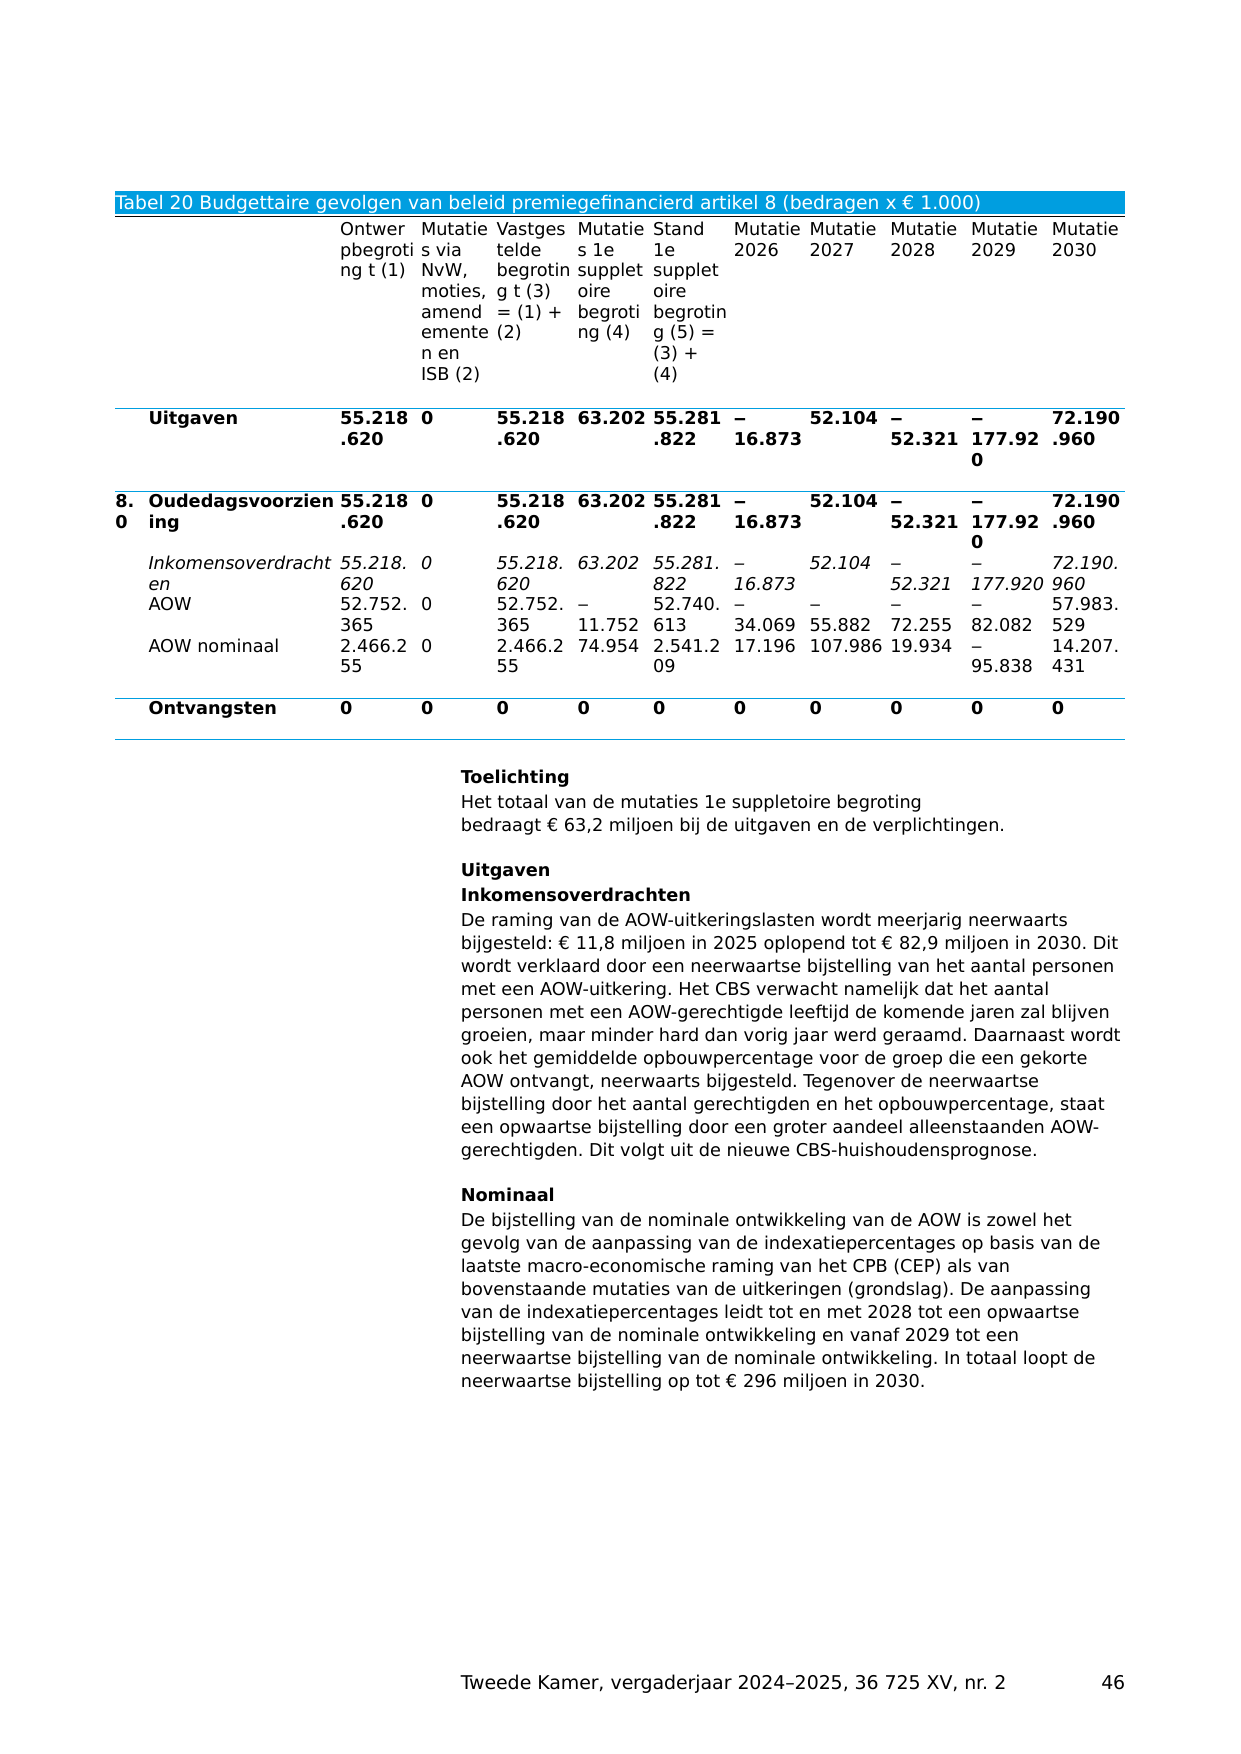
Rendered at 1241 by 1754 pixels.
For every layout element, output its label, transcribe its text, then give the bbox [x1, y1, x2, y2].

table_cell [731, 677, 806, 697]
table_cell Uitgaven [145, 409, 337, 470]
table_cell [418, 470, 493, 491]
table_cell 0 [418, 553, 493, 594]
text Uitgaven [461, 858, 1125, 881]
table_cell [337, 677, 418, 697]
table_cell 72.190.960 [1049, 409, 1125, 470]
table_cell 2.466.255 [494, 636, 574, 677]
table_cell 55.218.620 [494, 409, 574, 470]
table_cell AOW [145, 594, 337, 636]
table_cell 0 [1049, 699, 1125, 719]
table_cell [1049, 387, 1125, 408]
table_cell [145, 387, 337, 408]
table_cell Mutaties via NvW, moties, amendementen en ISB (2) [418, 217, 493, 387]
table_cell [115, 217, 145, 387]
text Inkomensoverdrachten [461, 883, 1125, 906]
table_cell ‒ 72.255 [887, 594, 968, 636]
table_cell 55.281.822 [650, 553, 731, 594]
table_cell [494, 677, 574, 697]
table_cell Ontvangsten [145, 699, 337, 719]
table_cell [574, 719, 650, 739]
table_cell [806, 719, 887, 739]
table_cell [968, 387, 1049, 408]
table_cell 0 [887, 699, 968, 719]
table_cell [115, 553, 145, 594]
table_cell [968, 677, 1049, 697]
table_cell [115, 387, 145, 408]
table_cell [145, 677, 337, 697]
table_cell 14.207.431 [1049, 636, 1125, 677]
table_cell [650, 719, 731, 739]
table_cell Stand 1e suppletoire begroting (5) = (3) + (4) [650, 217, 731, 387]
table_cell 74.954 [574, 636, 650, 677]
table_cell [494, 470, 574, 491]
table_cell ‒ 11.752 [574, 594, 650, 636]
table_cell 55.218.620 [337, 409, 418, 470]
table_cell [418, 719, 493, 739]
table_cell 0 [650, 699, 731, 719]
table_cell 0 [574, 699, 650, 719]
table_cell 55.218.620 [494, 553, 574, 594]
table_cell Mutatie 2028 [887, 217, 968, 387]
table_cell 63.202 [574, 553, 650, 594]
text De raming van de AOW-uitkeringslasten wordt meerjarig neerwaarts bijgesteld: € 11,8 miljoen in 2025 oplopend tot € 82,9 miljoen in 2030. Dit wordt verklaard door een neerwaartse bijstelling van het aantal personen met een AOW-uitkering. Het CBS verwacht namelijk dat het aantal personen met een AOW-gerechtigde leeftijd de komende jaren zal blijven groeien, maar minder hard dan vorig jaar werd geraamd. Daarnaast wordt ook het gemiddelde opbouwpercentage voor de groep die een gekorte AOW ontvangt, neerwaarts bijgesteld. Tegenover de neerwaartse bijstelling door het aantal gerechtigden en het opbouwpercentage, staat een opwaartse bijstelling door een groter aandeel alleenstaanden AOW-gerechtigden. Dit volgt uit de nieuwe CBS-huishoudensprognose. [461, 908, 1125, 1161]
table_cell [574, 387, 650, 408]
table_cell 55.218.620 [337, 553, 418, 594]
table_cell 55.218.620 [494, 492, 574, 553]
table_cell ‒ 177.920 [968, 492, 1049, 553]
table_cell [650, 470, 731, 491]
table_cell 107.986 [806, 636, 887, 677]
table_cell [115, 677, 145, 697]
table_cell 52.740.613 [650, 594, 731, 636]
table_cell 63.202 [574, 492, 650, 553]
table_cell [574, 677, 650, 697]
table_cell 0 [337, 699, 418, 719]
text Het totaal van de mutaties 1e suppletoire begroting bedraagt € 63,2 miljoen bij de uitgaven en de verplichtingen. [461, 790, 1125, 836]
table_cell Mutatie 2030 [1049, 217, 1125, 387]
table_cell [1049, 719, 1125, 739]
table_cell 19.934 [887, 636, 968, 677]
table_cell Oudedagsvoorziening [145, 492, 337, 553]
table_cell 63.202 [574, 409, 650, 470]
table_cell Mutatie 2026 [731, 217, 806, 387]
table_cell [806, 387, 887, 408]
table_cell Mutatie 2027 [806, 217, 887, 387]
table_cell [337, 719, 418, 739]
table_cell Mutatie 2029 [968, 217, 1049, 387]
table_cell [887, 387, 968, 408]
table_cell [1049, 677, 1125, 697]
table_cell [115, 719, 145, 739]
text Toelichting [461, 765, 1125, 788]
table_cell [887, 470, 968, 491]
table_cell [145, 470, 337, 491]
table_cell 0 [418, 699, 493, 719]
table_cell [115, 636, 145, 677]
table_cell [115, 699, 145, 719]
table_cell 0 [731, 699, 806, 719]
table_cell [650, 387, 731, 408]
table_cell [337, 387, 418, 408]
table_cell 57.983.529 [1049, 594, 1125, 636]
table_cell ‒ 16.873 [731, 553, 806, 594]
table_cell ‒ 52.321 [887, 492, 968, 553]
table_cell [887, 719, 968, 739]
table_cell [968, 719, 1049, 739]
table_cell 0 [418, 409, 493, 470]
table_cell [574, 470, 650, 491]
table_cell [494, 387, 574, 408]
table_cell 52.104 [806, 553, 887, 594]
table_cell 0 [418, 594, 493, 636]
table_cell [887, 677, 968, 697]
table_cell 0 [806, 699, 887, 719]
table_cell [968, 470, 1049, 491]
table_cell ‒ 34.069 [731, 594, 806, 636]
table_cell [418, 677, 493, 697]
table_cell AOW nominaal [145, 636, 337, 677]
table_cell 0 [494, 699, 574, 719]
table_cell [806, 470, 887, 491]
table_cell ‒ 177.920 [968, 553, 1049, 594]
table_cell 72.190.960 [1049, 492, 1125, 553]
table_cell 2.466.255 [337, 636, 418, 677]
table_cell ‒ 82.082 [968, 594, 1049, 636]
table_cell ‒ 16.873 [731, 409, 806, 470]
table_cell [115, 470, 145, 491]
table_cell 0 [968, 699, 1049, 719]
table_cell 8.0 [115, 492, 145, 553]
table_cell ‒ 55.882 [806, 594, 887, 636]
table_cell [494, 719, 574, 739]
table_cell [731, 470, 806, 491]
text Nominaal [461, 1183, 1125, 1206]
table_cell 55.281.822 [650, 409, 731, 470]
table_cell 0 [418, 492, 493, 553]
table_cell 2.541.209 [650, 636, 731, 677]
table_cell 52.104 [806, 409, 887, 470]
table_cell 0 [418, 636, 493, 677]
table_cell Inkomensoverdrachten [145, 553, 337, 594]
table_cell [145, 217, 337, 387]
table_cell Mutaties 1e suppletoire begroting (4) [574, 217, 650, 387]
table_cell [1049, 470, 1125, 491]
table_cell ‒ 52.321 [887, 409, 968, 470]
table_cell 52.104 [806, 492, 887, 553]
table_cell 72.190.960 [1049, 553, 1125, 594]
table_cell Ontwerpbegroting t (1) [337, 217, 418, 387]
table_cell [337, 470, 418, 491]
table_cell 52.752.365 [337, 594, 418, 636]
table_cell [806, 677, 887, 697]
table_cell 55.218.620 [337, 492, 418, 553]
table_cell ‒ 177.920 [968, 409, 1049, 470]
table_cell [115, 409, 145, 470]
text De bijstelling van de nominale ontwikkeling van de AOW is zowel het gevolg van de aanpassing van de indexatiepercentages op basis van de laatste macro-economische raming van het CPB (CEP) als van bovenstaande mutaties van de uitkeringen (grondslag). De aanpassing van de indexatiepercentages leidt tot en met 2028 tot een opwaartse bijstelling van de nominale ontwikkeling en vanaf 2029 tot een neerwaartse bijstelling van de nominale ontwikkeling. In totaal loopt de neerwaartse bijstelling op tot € 296 miljoen in 2030. [461, 1208, 1125, 1392]
table_cell 55.281.822 [650, 492, 731, 553]
table_cell [731, 719, 806, 739]
table_cell [115, 594, 145, 636]
table_cell [145, 719, 337, 739]
table_cell [650, 677, 731, 697]
table_cell [418, 387, 493, 408]
table_cell 52.752.365 [494, 594, 574, 636]
table_cell Vastgestelde begroting t (3) = (1) + (2) [494, 217, 574, 387]
table_cell ‒ 95.838 [968, 636, 1049, 677]
table_cell 17.196 [731, 636, 806, 677]
table_cell ‒ 52.321 [887, 553, 968, 594]
table_cell ‒ 16.873 [731, 492, 806, 553]
table_cell [731, 387, 806, 408]
